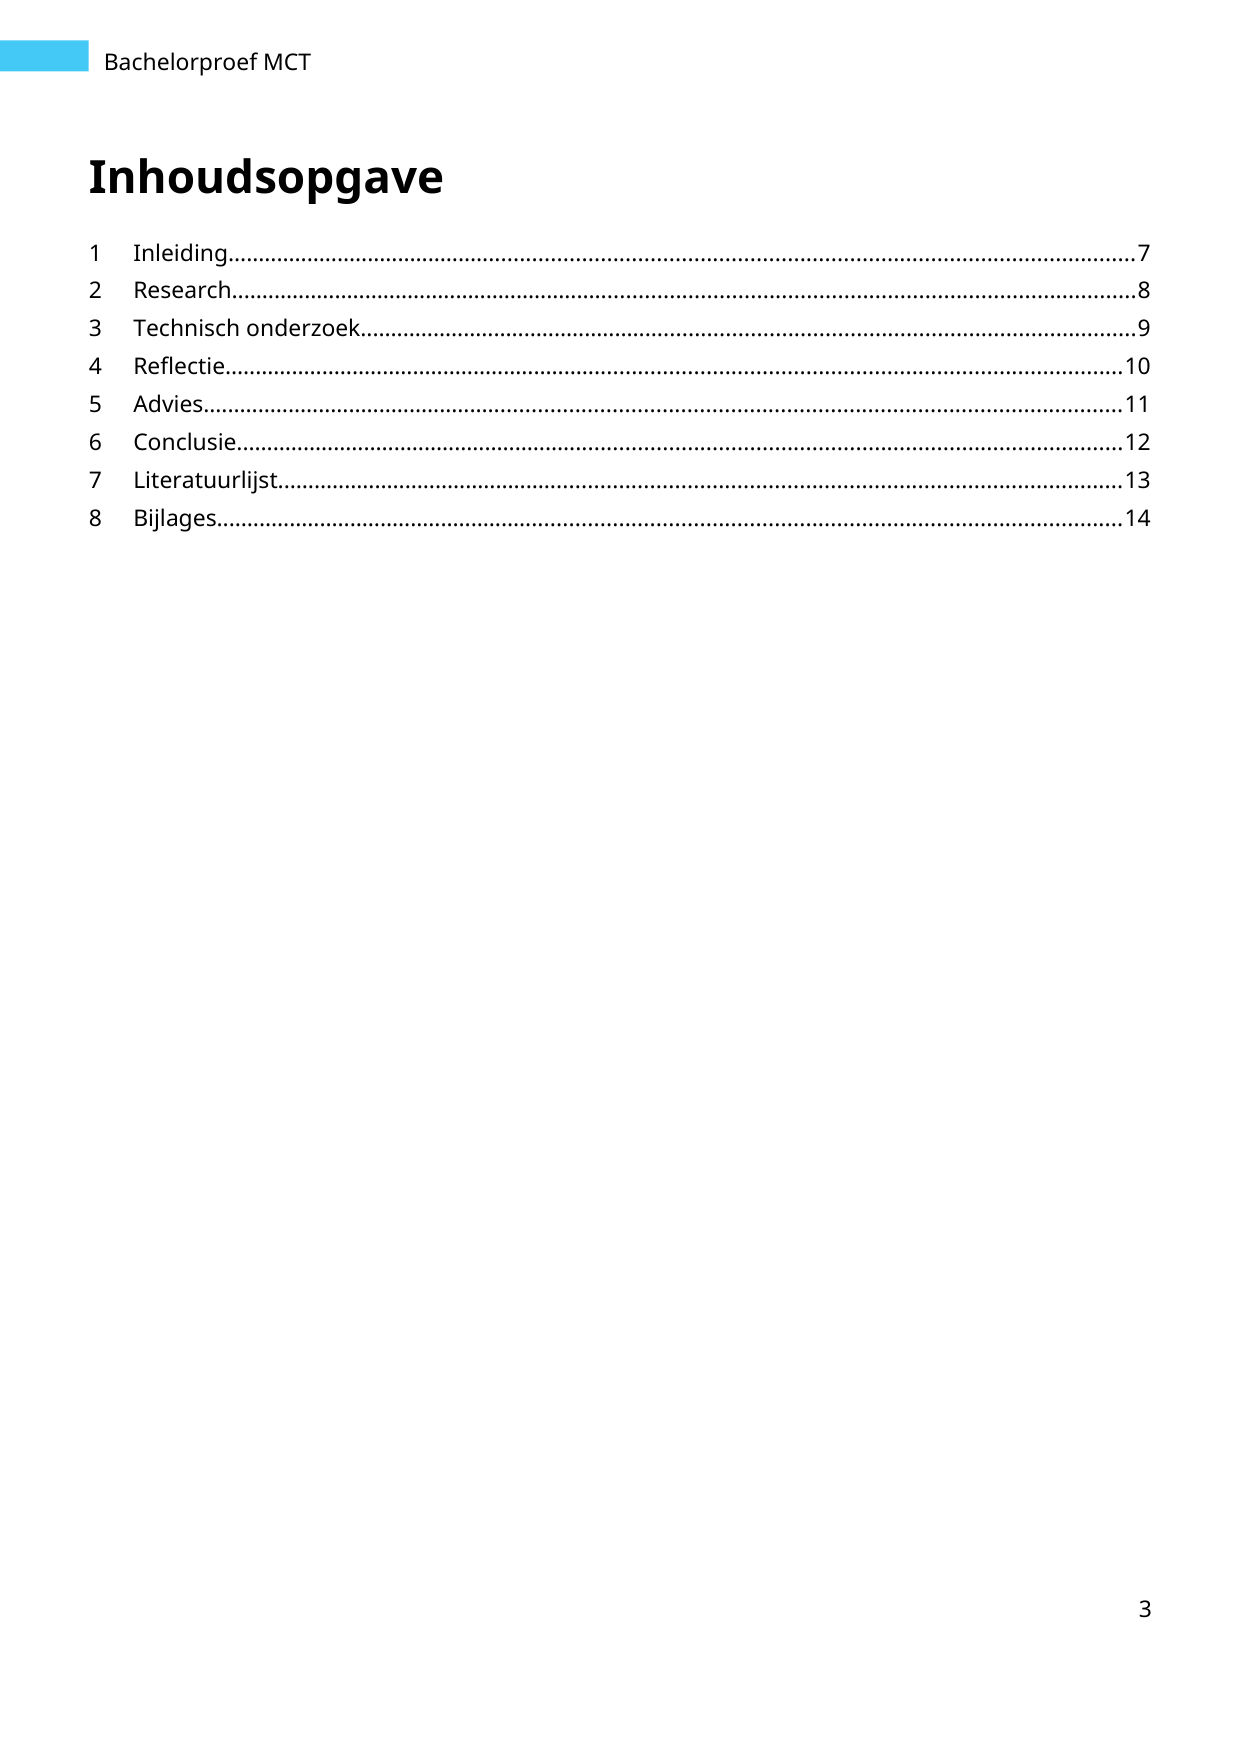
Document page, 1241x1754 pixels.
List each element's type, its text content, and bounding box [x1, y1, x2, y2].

text 5 Advies 11 [89, 388, 1152, 419]
text 7 Literatuurlijst 13 [89, 464, 1152, 495]
text 8 Bijlages 14 [89, 502, 1152, 533]
text 6 Conclusie 12 [89, 426, 1152, 457]
text 4 Reflectie 10 [89, 350, 1152, 382]
text 1 Inleiding 7 [89, 237, 1152, 268]
text 3 Technisch onderzoek 9 [89, 312, 1152, 344]
subtitle Inhoudsopgave [89, 144, 1152, 207]
text 2 Research 8 [89, 274, 1152, 306]
